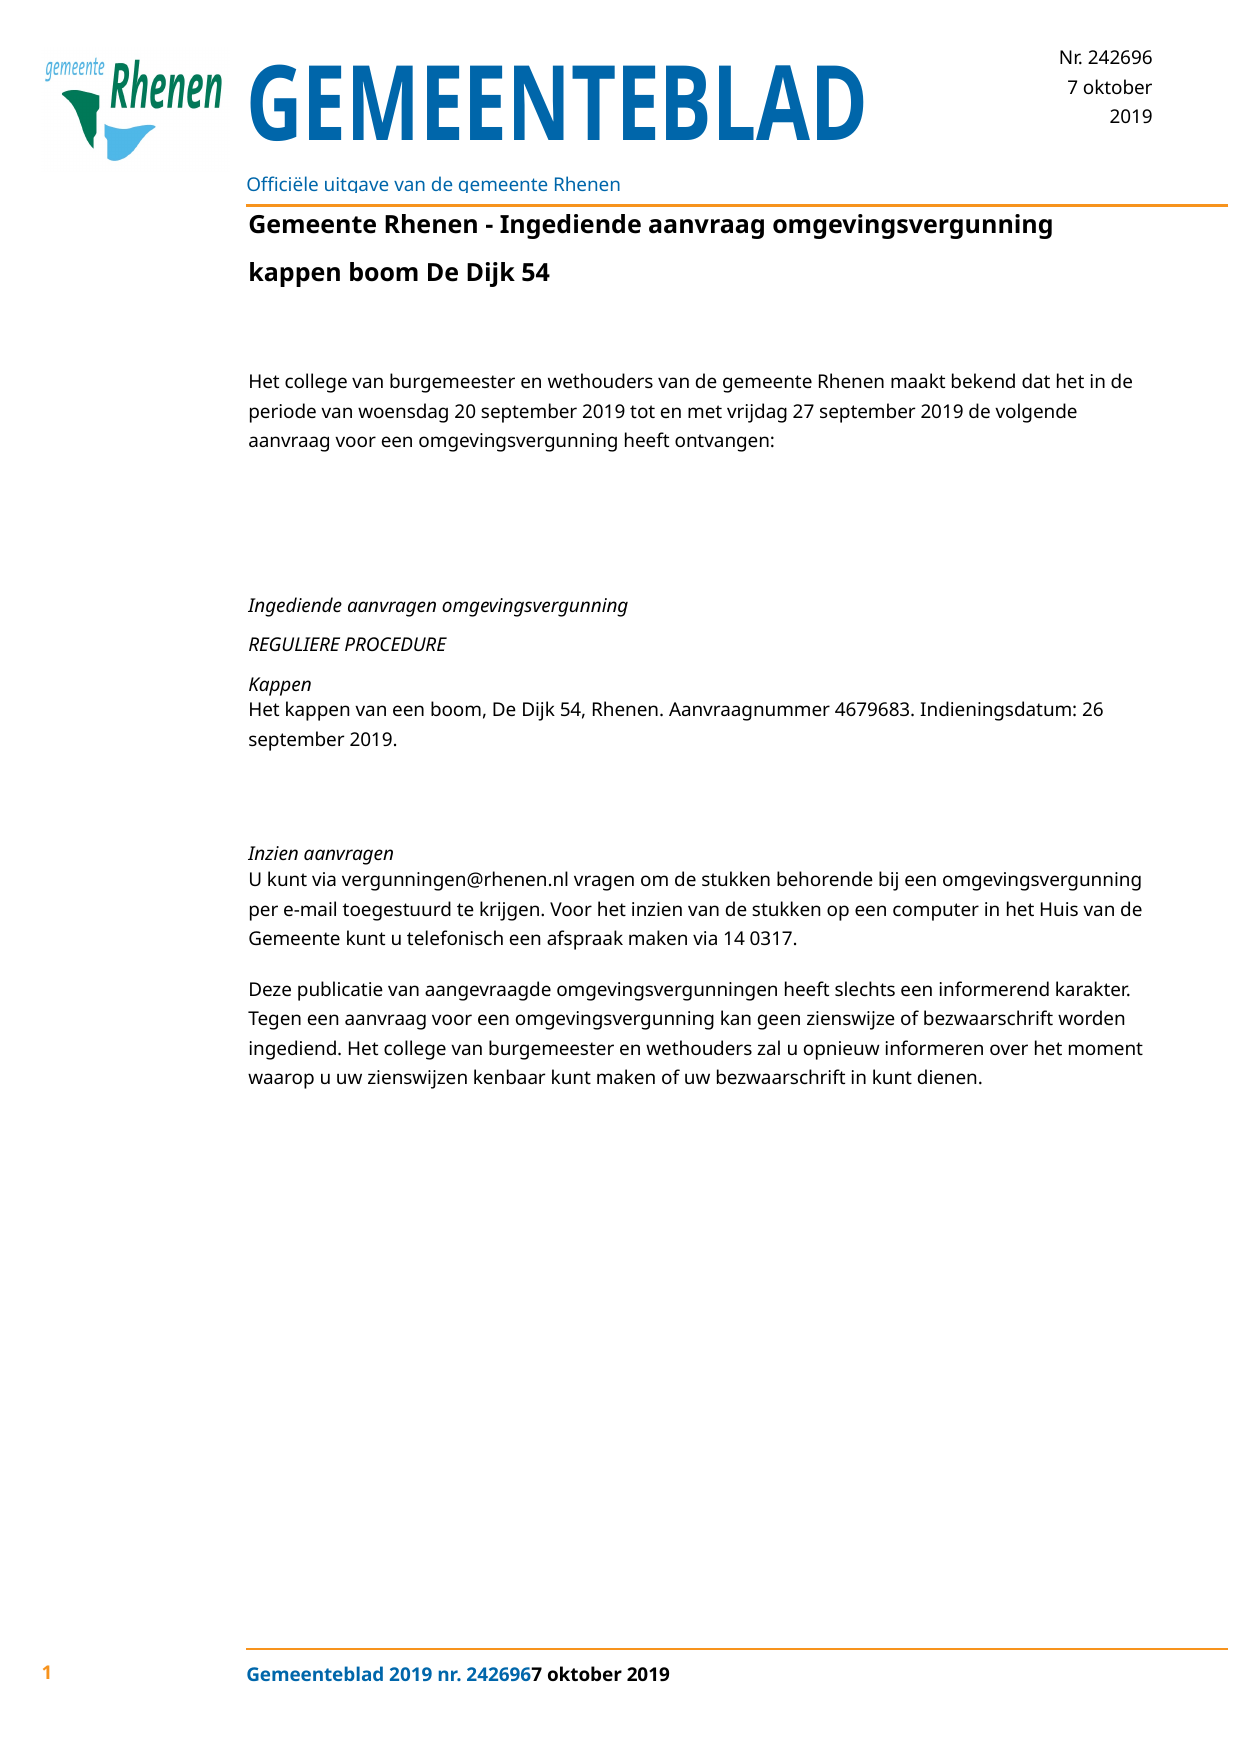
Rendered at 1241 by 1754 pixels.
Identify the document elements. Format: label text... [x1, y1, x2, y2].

text Het kappen van een boom, De Dijk 54, Rhenen. Aanvraagnummer 4679683. Indieningsdatum: 26 september 2019. [248, 697, 1152, 752]
text Kappen [248, 671, 1152, 697]
text Ingediende aanvragen omgevingsvergunning [248, 592, 1152, 618]
text Gemeente Rhenen - Ingediende aanvraag omgevingsvergunning kappen boom De Dijk 54 [248, 207, 1152, 288]
text REGULIERE PROCEDURE [248, 632, 1152, 657]
text Het college van burgemeester en wethouders van de gemeente Rhenen maakt bekend dat het in de periode van woensdag 20 september 2019 tot en met vrijdag 27 september 2019 de volgende aanvraag voor een omgevingsvergunning heeft ontvangen: [248, 368, 1152, 453]
text Inzien aanvragen [248, 841, 1152, 866]
text Deze publicatie van aangevraagde omgevingsvergunningen heeft slechts een informerend karakter. Tegen een aanvraag voor een omgevingsvergunning kan geen zienswijze of bezwaarschrift worden ingediend. Het college van burgemeester en wethouders zal u opnieuw informeren over het moment waarop u uw zienswijzen kenbaar kunt maken of uw bezwaarschrift in kunt dienen. [248, 976, 1152, 1090]
picture [41, 47, 231, 172]
text U kunt via vergunningen@rhenen.nl vragen om de stukken behorende bij een omgevingsvergunning per e-mail toegestuurd te krijgen. Voor het inzien van de stukken op een computer in het Huis van de Gemeente kunt u telefonisch een afspraak maken via 14 0317. [248, 866, 1152, 951]
